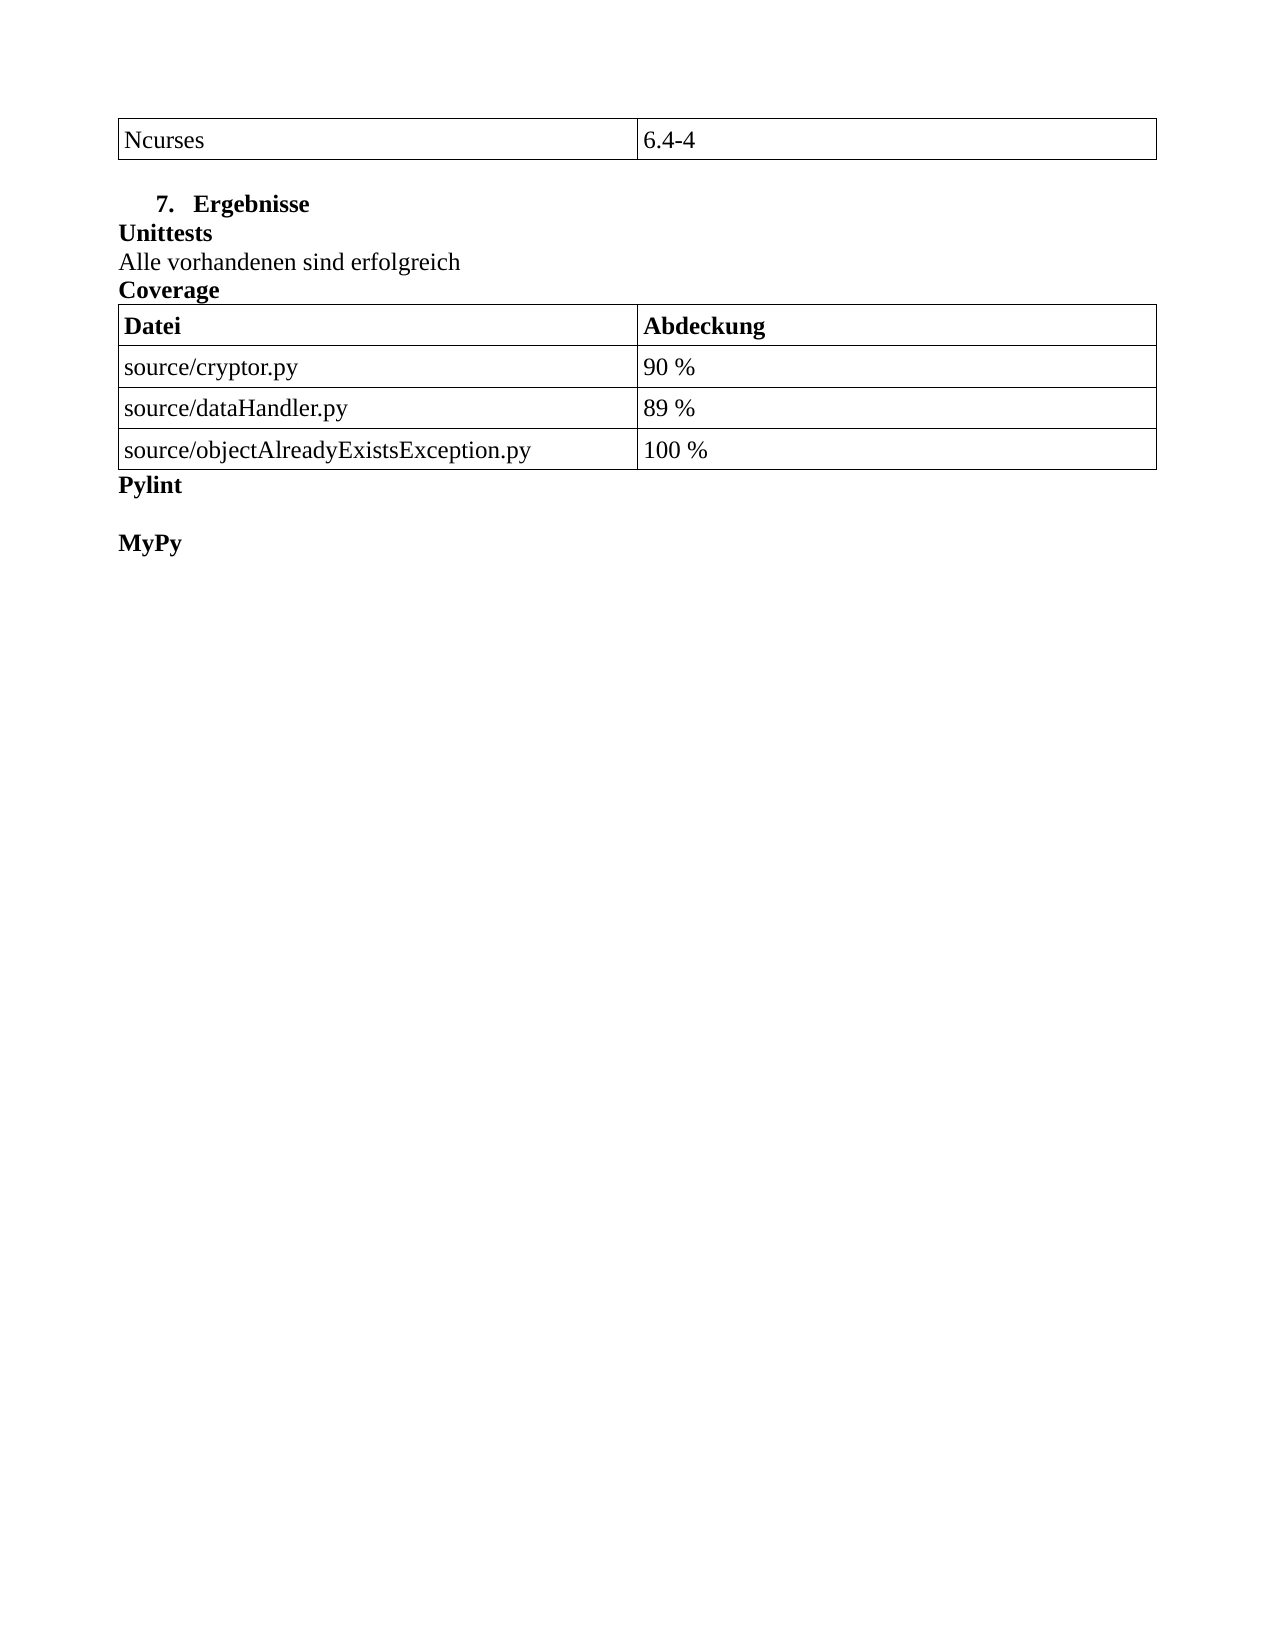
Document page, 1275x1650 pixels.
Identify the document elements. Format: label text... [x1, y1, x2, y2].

text MyPy [118, 528, 1157, 556]
text Alle vorhandenen sind erfolgreich [118, 247, 1157, 275]
list Ergebnisse [156, 189, 1157, 218]
table_cell source/objectAlreadyExistsException.py [119, 429, 637, 469]
table_header Datei [119, 305, 637, 345]
text Coverage [118, 275, 1157, 304]
table_cell 89 % [638, 388, 1156, 428]
table_cell source/cryptor.py [119, 346, 637, 387]
table_cell source/dataHandler.py [119, 388, 637, 428]
table_cell 100 % [638, 429, 1156, 469]
table_header Abdeckung [638, 305, 1156, 345]
table_cell Ncurses [119, 119, 637, 159]
table_cell 90 % [638, 346, 1156, 387]
text Unittests [118, 218, 1157, 247]
text Pylint [118, 470, 1157, 499]
table_cell 6.4-4 [638, 119, 1156, 159]
